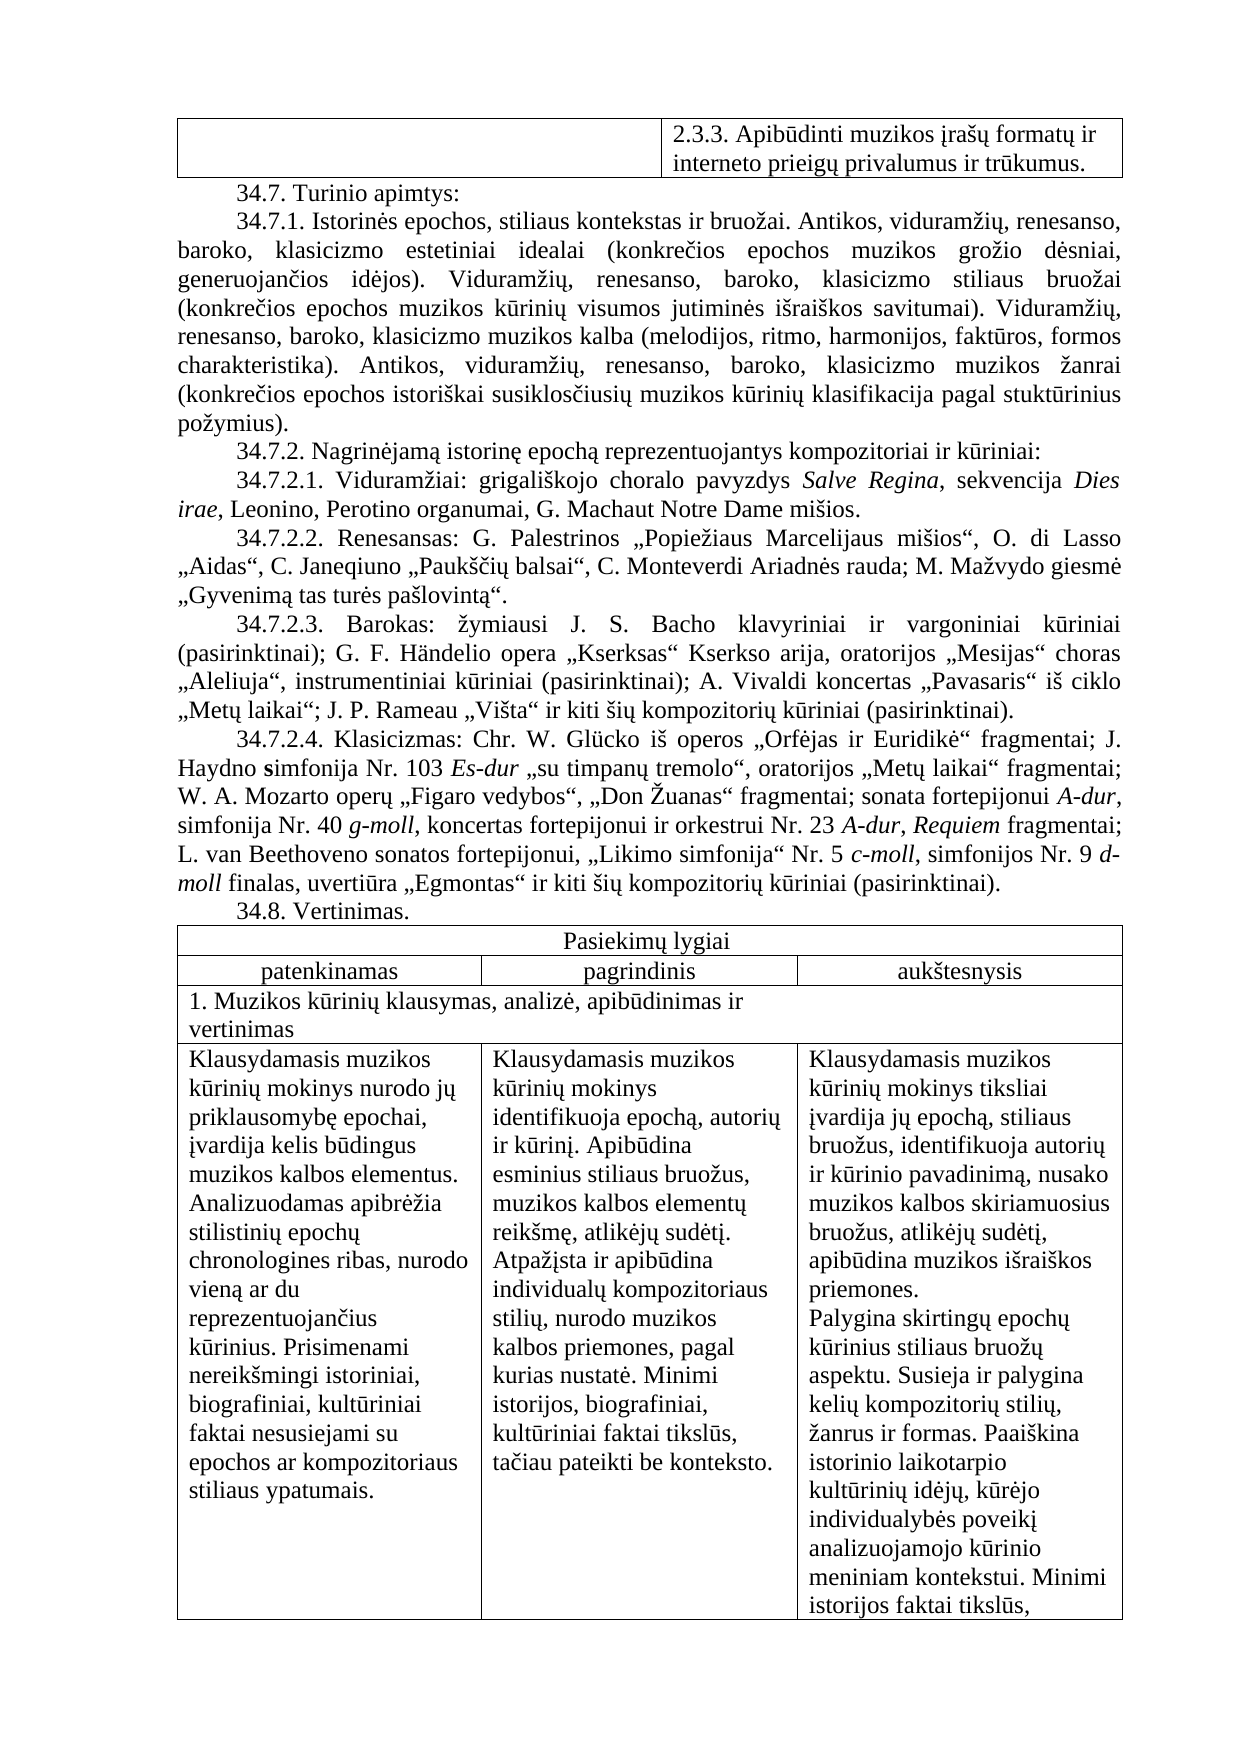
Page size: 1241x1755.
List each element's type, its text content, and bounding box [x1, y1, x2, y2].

text 34.7. Turinio apimtys: [177, 178, 1122, 206]
table_cell 1. Muzikos kūrinių klausymas, analizė, apibūdinimas ir vertinimas [178, 986, 763, 1043]
table_header Pasiekimų lygiai [178, 926, 1122, 955]
text 34.8. Vertinimas. [177, 896, 1122, 925]
text 34.7.2.2. Renesansas: G. Palestrinos „Popiežiaus Marcelijaus mišios“, O. di Lasso „Aidas“, C. Janeqiuno „Paukščių balsai“, C. Monteverdi Ariadnės rauda; M. Mažvydo giesmė „Gyvenimą tas turės pašlovintą“. [177, 523, 1122, 609]
table_cell [764, 986, 797, 1043]
table_cell 2.3.3. Apibūdinti muzikos įrašų formatų ir interneto prieigų privalumus ir trūkumus. [662, 119, 1122, 177]
table_cell Klausydamasis muzikos kūrinių mokinys identifikuoja epochą, autorių ir kūrinį. Apibūdina esminius stiliaus bruožus, muzikos kalbos elementų reikšmę, atlikėjų sudėtį. Atpažįsta ir apibūdina individualų kompozitoriaus stilių, nurodo muzikos kalbos priemones, pagal kurias nustatė. Minimi istorijos, biografiniai, kultūriniai faktai tikslūs, tačiau pateikti be konteksto. [482, 1044, 797, 1619]
table_cell [798, 986, 1122, 1043]
text 34.7.2.1. Viduramžiai: grigališkojo choralo pavyzdys Salve Regina, sekvencija Dies irae, Leonino, Perotino organumai, G. Machaut Notre Dame mišios. [177, 465, 1122, 523]
text 34.7.2. Nagrinėjamą istorinę epochą reprezentuojantys kompozitoriai ir kūriniai: [177, 436, 1122, 465]
text 34.7.2.3. Barokas: žymiausi J. S. Bacho klavyriniai ir vargoniniai kūriniai (pasirinktinai); G. F. Händelio opera „Kserksas“ Kserkso arija, oratorijos „Mesijas“ choras „Aleliuja“, instrumentiniai kūriniai (pasirinktinai); A. Vivaldi koncertas „Pavasaris“ iš ciklo „Metų laikai“; J. P. Rameau „Višta“ ir kiti šių kompozitorių kūriniai (pasirinktinai). [177, 609, 1122, 724]
text 34.7.1. Istorinės epochos, stiliaus kontekstas ir bruožai. Antikos, viduramžių, renesanso, baroko, klasicizmo estetiniai idealai (konkrečios epochos muzikos grožio dėsniai, generuojančios idėjos). Viduramžių, renesanso, baroko, klasicizmo stiliaus bruožai (konkrečios epochos muzikos kūrinių visumos jutiminės išraiškos savitumai). Viduramžių, renesanso, baroko, klasicizmo muzikos kalba (melodijos, ritmo, harmonijos, faktūros, formos charakteristika). Antikos, viduramžių, renesanso, baroko, klasicizmo muzikos žanrai (konkrečios epochos istoriškai susiklosčiusių muzikos kūrinių klasifikacija pagal stuktūrinius požymius). [177, 206, 1122, 436]
table_cell aukštesnysis [798, 956, 1122, 985]
table_cell [178, 119, 661, 177]
table_cell Klausydamasis muzikos kūrinių mokinys nurodo jų priklausomybę epochai, įvardija kelis būdingus muzikos kalbos elementus. Analizuodamas apibrėžia stilistinių epochų chronologines ribas, nurodo vieną ar du reprezentuojančius kūrinius. Prisimenami nereikšmingi istoriniai, biografiniai, kultūriniai faktai nesusiejami su epochos ar kompozitoriaus stiliaus ypatumais. [178, 1044, 481, 1619]
text 34.7.2.4. Klasicizmas: Chr. W. Glücko iš operos „Orfėjas ir Euridikė“ fragmentai; J. Haydno simfonija Nr. 103 Es-dur „su timpanų tremolo“, oratorijos „Metų laikai“ fragmentai; W. A. Mozarto operų „Figaro vedybos“, „Don Žuanas“ fragmentai; sonata fortepijonui A-dur, simfonija Nr. 40 g-moll, koncertas fortepijonui ir orkestrui Nr. 23 A-dur, Requiem fragmentai; L. van Beethoveno sonatos fortepijonui, „Likimo simfonija“ Nr. 5 c-moll, simfonijos Nr. 9 d-moll finalas, uvertiūra „Egmontas“ ir kiti šių kompozitorių kūriniai (pasirinktinai). [177, 724, 1122, 896]
table_cell patenkinamas [178, 956, 481, 985]
table_cell Klausydamasis muzikos kūrinių mokinys tiksliai įvardija jų epochą, stiliaus bruožus, identifikuoja autorių ir kūrinio pavadinimą, nusako muzikos kalbos skiriamuosius bruožus, atlikėjų sudėtį, apibūdina muzikos išraiškos priemones. Palygina skirtingų epochų kūrinius stiliaus bruožų aspektu. Susieja ir palygina kelių kompozitorių stilių, žanrus ir formas. Paaiškina istorinio laikotarpio kultūrinių idėjų, kūrėjo individualybės poveikį analizuojamojo kūrinio meniniam kontekstui. Minimi istorijos faktai tikslūs, [798, 1044, 1122, 1619]
table_cell pagrindinis [482, 956, 797, 985]
